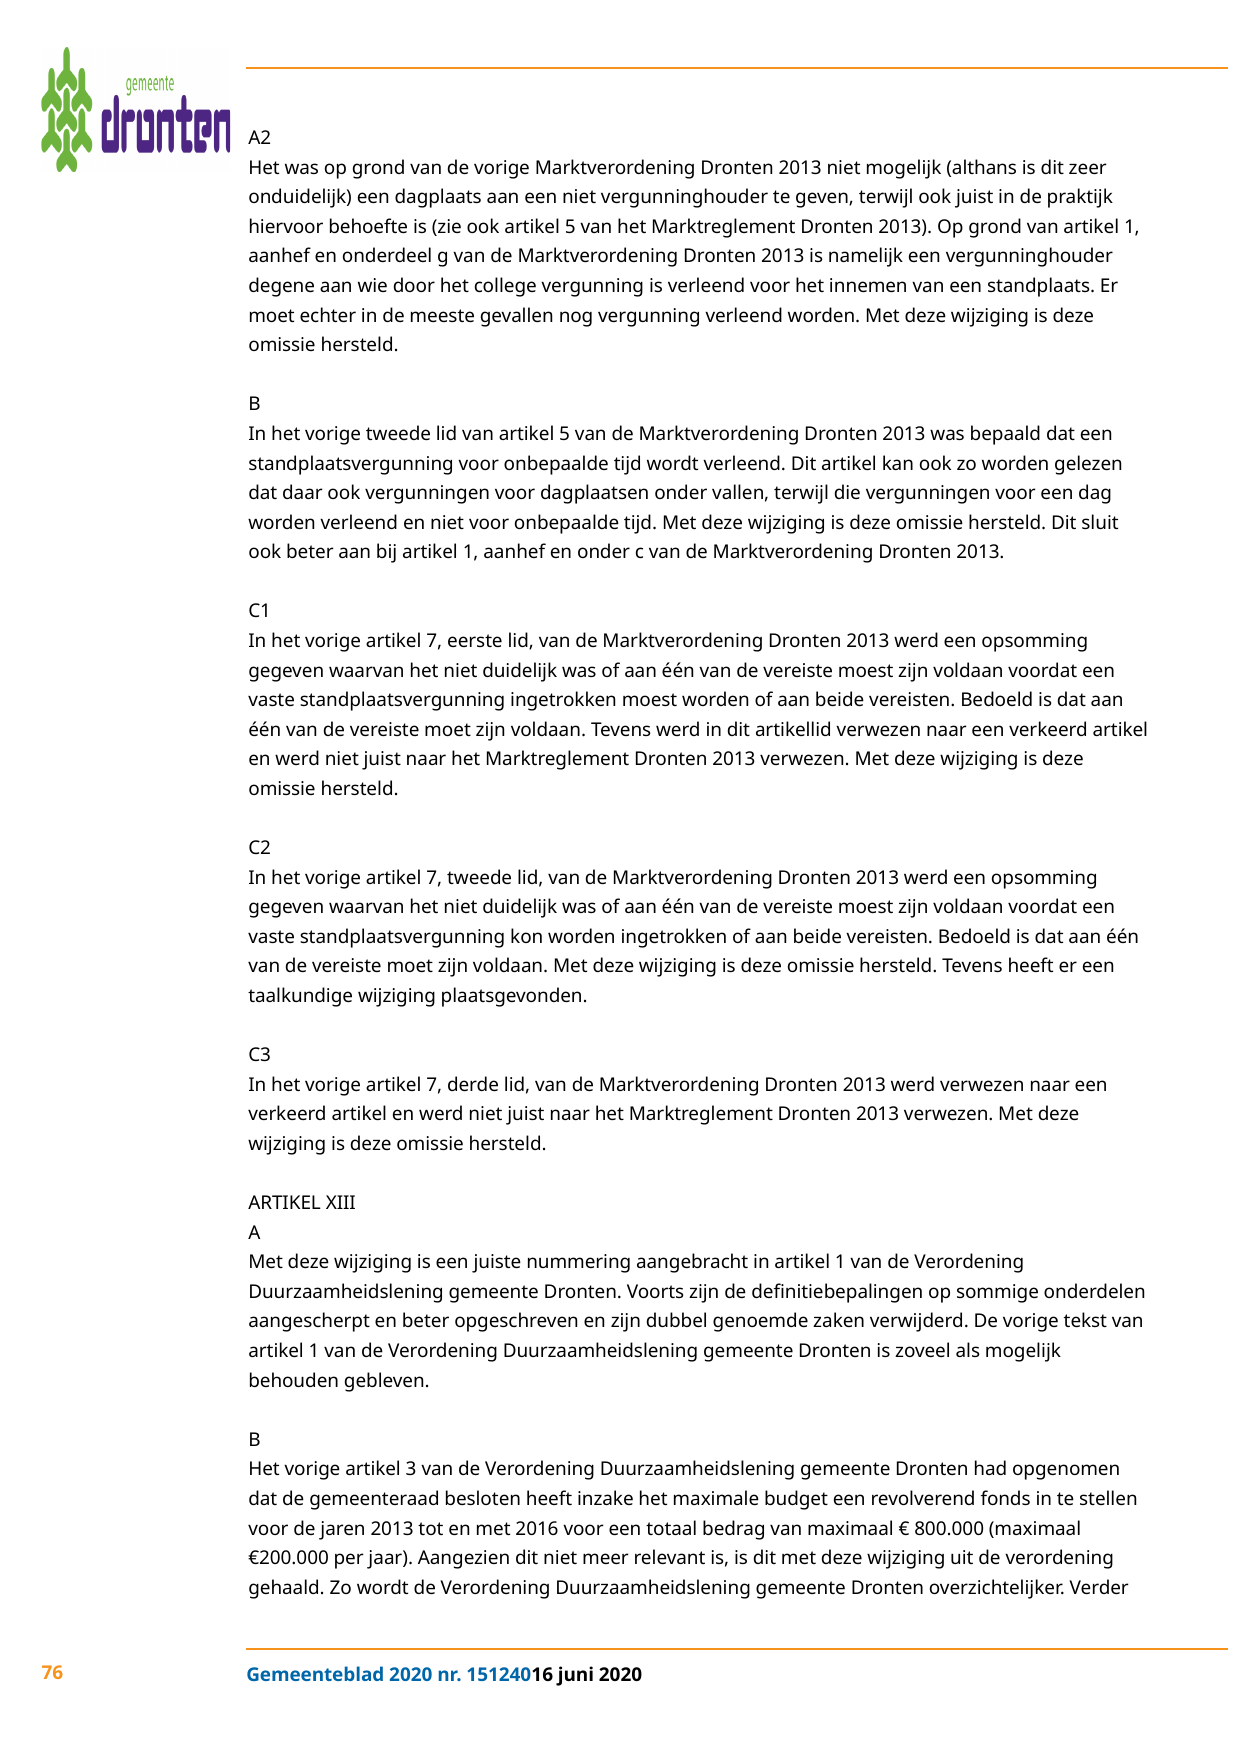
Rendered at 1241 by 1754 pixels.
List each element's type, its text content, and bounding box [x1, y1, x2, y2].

text ARTIKEL XIII [248, 1189, 1152, 1215]
text Het was op grond van de vorige Marktverordening Dronten 2013 niet mogelijk (althans is dit zeer onduidelijk) een dagplaats aan een niet vergunninghouder te geven, terwijl ook juist in de praktijk hiervoor behoefte is (zie ook artikel 5 van het Marktreglement Dronten 2013). Op grond van artikel 1, aanhef en onderdeel g van de Marktverordening Dronten 2013 is namelijk een vergunninghouder degene aan wie door het college vergunning is verleend voor het innemen van een standplaats. Er moet echter in de meeste gevallen nog vergunning verleend worden. Met deze wijziging is deze omissie hersteld. [248, 154, 1152, 357]
text C1 [248, 598, 1152, 623]
text B [248, 1426, 1152, 1452]
text Met deze wijziging is een juiste nummering aangebracht in artikel 1 van de Verordening Duurzaamheidslening gemeente Dronten. Voorts zijn de definitiebepalingen op sommige onderdelen aangescherpt en beter opgeschreven en zijn dubbel genoemde zaken verwijderd. De vorige tekst van artikel 1 van de Verordening Duurzaamheidslening gemeente Dronten is zoveel als mogelijk behouden gebleven. [248, 1248, 1152, 1393]
text Het vorige artikel 3 van de Verordening Duurzaamheidslening gemeente Dronten had opgenomen dat de gemeenteraad besloten heeft inzake het maximale budget een revolverend fonds in te stellen voor de jaren 2013 tot en met 2016 voor een totaal bedrag van maximaal € 800.000 (maximaal €200.000 per jaar). Aangezien dit niet meer relevant is, is dit met deze wijziging uit de verordening gehaald. Zo wordt de Verordening Duurzaamheidslening gemeente Dronten overzichtelijker. Verder [248, 1456, 1152, 1600]
text In het vorige artikel 7, eerste lid, van de Marktverordening Dronten 2013 werd een opsomming gegeven waarvan het niet duidelijk was of aan één van de vereiste moest zijn voldaan voordat een vaste standplaatsvergunning ingetrokken moest worden of aan beide vereisten. Bedoeld is dat aan één van de vereiste moet zijn voldaan. Tevens werd in dit artikellid verwezen naar een verkeerd artikel en werd niet juist naar het Marktreglement Dronten 2013 verwezen. Met deze wijziging is deze omissie hersteld. [248, 627, 1152, 801]
text C2 [248, 834, 1152, 860]
text In het vorige artikel 7, derde lid, van de Marktverordening Dronten 2013 werd verwezen naar een verkeerd artikel en werd niet juist naar het Marktreglement Dronten 2013 verwezen. Met deze wijziging is deze omissie hersteld. [248, 1071, 1152, 1156]
text A [248, 1219, 1152, 1245]
picture [41, 47, 231, 172]
text C3 [248, 1041, 1152, 1067]
text B [248, 391, 1152, 416]
text In het vorige tweede lid van artikel 5 van de Marktverordening Dronten 2013 was bepaald dat een standplaatsvergunning voor onbepaalde tijd wordt verleend. Dit artikel kan ook zo worden gelezen dat daar ook vergunningen voor dagplaatsen onder vallen, terwijl die vergunningen voor een dag worden verleend en niet voor onbepaalde tijd. Met deze wijziging is deze omissie hersteld. Dit sluit ook beter aan bij artikel 1, aanhef en onder c van de Marktverordening Dronten 2013. [248, 420, 1152, 564]
text In het vorige artikel 7, tweede lid, van de Marktverordening Dronten 2013 werd een opsomming gegeven waarvan het niet duidelijk was of aan één van de vereiste moest zijn voldaan voordat een vaste standplaatsvergunning kon worden ingetrokken of aan beide vereisten. Bedoeld is dat aan één van de vereiste moet zijn voldaan. Met deze wijziging is deze omissie hersteld. Tevens heeft er een taalkundige wijziging plaatsgevonden. [248, 864, 1152, 1008]
text A2 [248, 124, 1152, 150]
